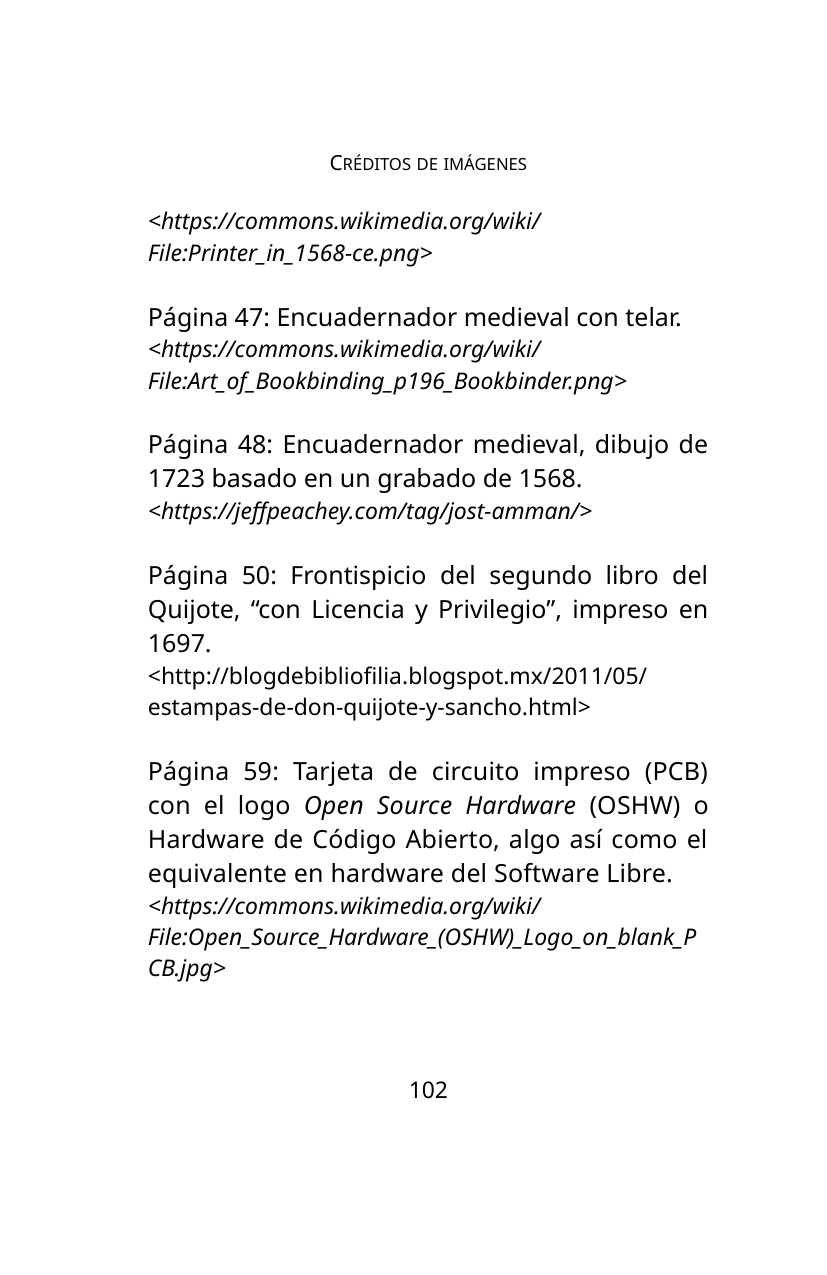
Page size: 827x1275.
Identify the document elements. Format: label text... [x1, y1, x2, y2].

text <https://commons.wikimedia.org/wiki/File:Printer_in_1568-ce.png> [148, 206, 709, 268]
text <https://commons.wikimedia.org/wiki/File:Art_of_Bookbinding_p196_Bookbinder.png> [148, 333, 709, 396]
text Página 50: Frontispicio del segundo libro del Quijote, “con Licencia y Privilegio”, impreso en 1697. [148, 558, 709, 660]
text Página 59: Tarjeta de circuito impreso (PCB) con el logo Open Source Hardware (OSHW) o Hardware de Código Abierto, algo así como el equivalente en hardware del Software Libre. [148, 754, 709, 890]
text Página 48: Encuadernador medieval, dibujo de 1723 basado en un grabado de 1568. [148, 427, 709, 495]
text Página 47: Encuadernador medieval con telar. [148, 299, 709, 333]
text <https://commons.wikimedia.org/wiki/File:Open_Source_Hardware_(OSHW)_Logo_on_blank_PCB.jpg> [148, 890, 709, 984]
text <https://jeffpeachey.com/tag/jost-amman/> [148, 495, 709, 526]
text <http://blogdebibliofilia.blogspot.mx/2011/05/estampas-de-don-quijote-y-sancho.html> [148, 660, 709, 722]
